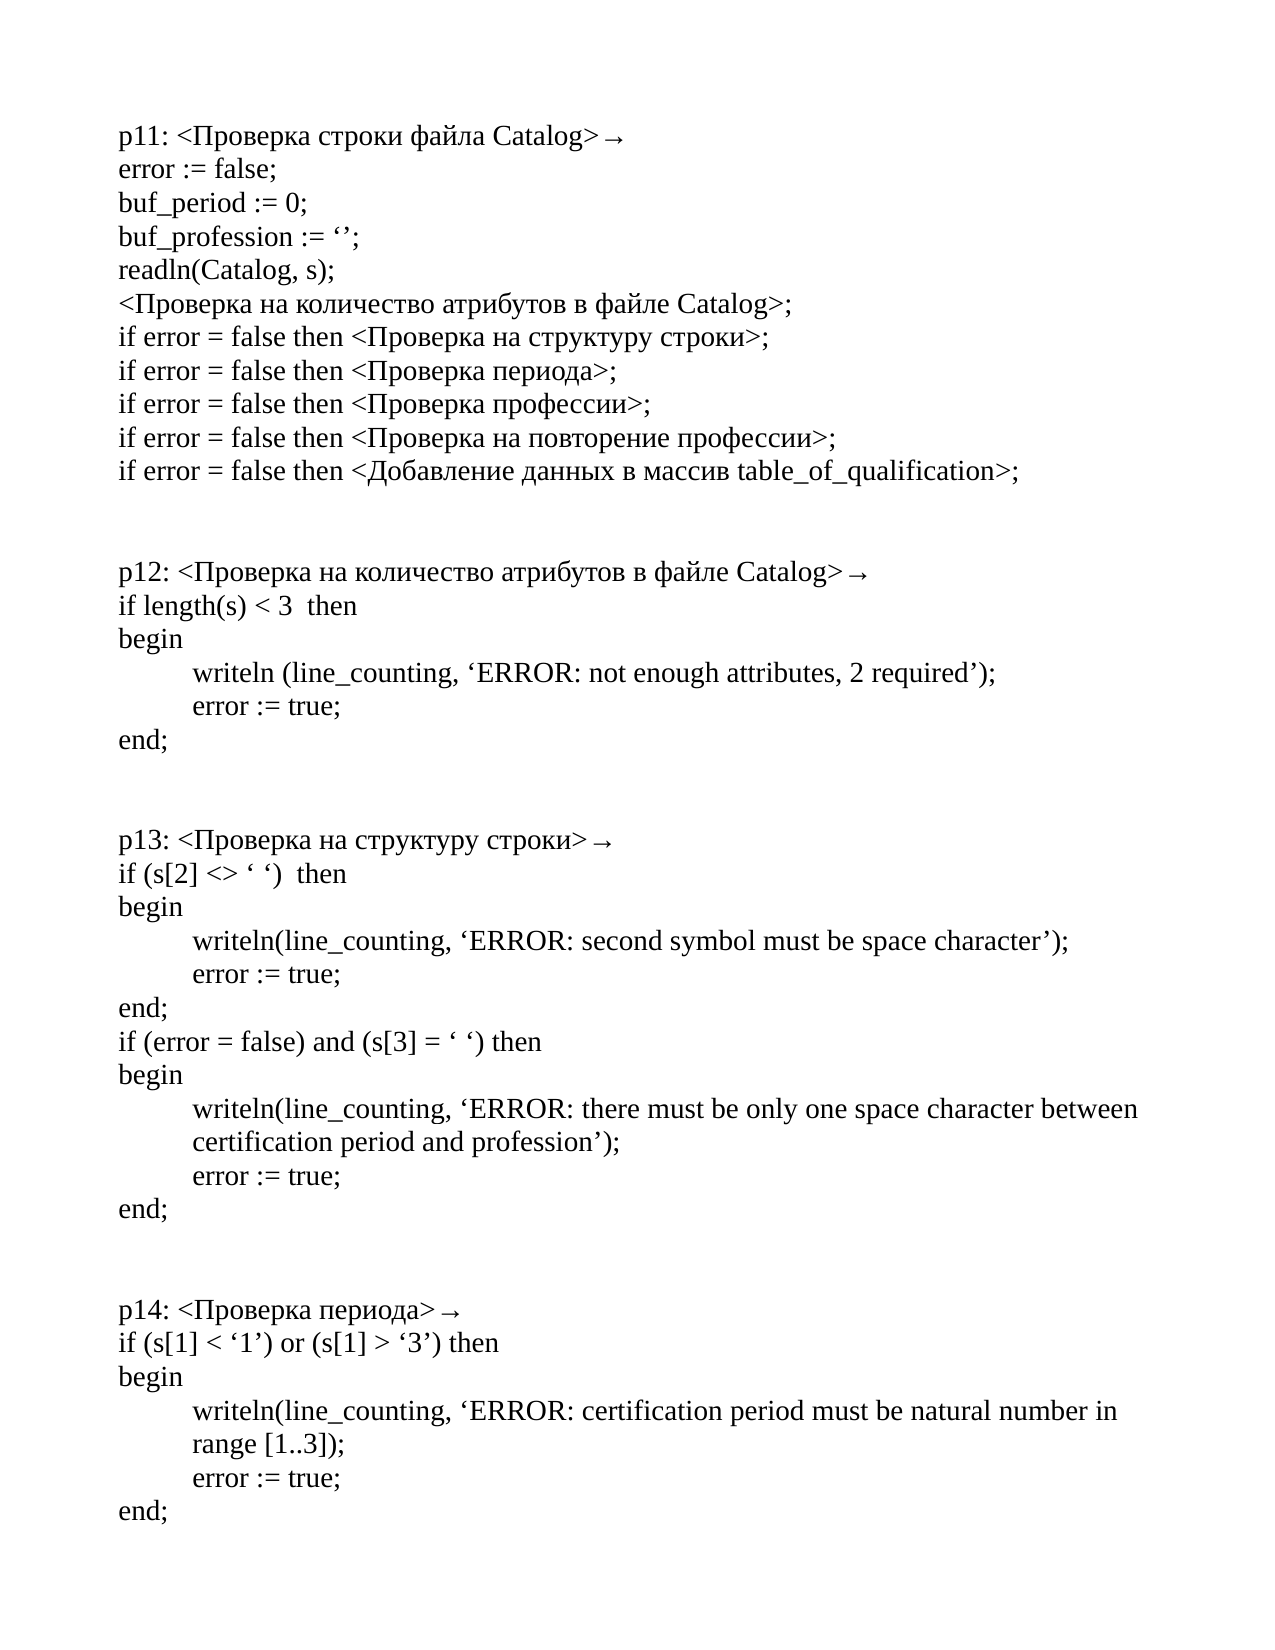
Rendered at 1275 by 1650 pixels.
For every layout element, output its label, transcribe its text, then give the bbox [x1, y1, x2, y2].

text if (s[1] < ‘1’) or (s[1] > ‘3’) then [118, 1326, 1157, 1359]
text writeln (line_counting, ‘ERROR: not enough attributes, 2 required’); [118, 655, 1157, 688]
text <Проверка на количество атрибутов в файле Catalog>; [118, 286, 1157, 319]
text begin [118, 621, 1157, 655]
text p14: <Проверка периода>→ [118, 1292, 1157, 1326]
text error := true; [118, 1158, 1157, 1191]
text if error = false then <Добавление данных в массив table_of_qualification>; [118, 453, 1157, 487]
text if error = false then <Проверка на повторение профессии>; [118, 420, 1157, 453]
text begin [118, 1057, 1157, 1091]
text error := true; [118, 1460, 1157, 1493]
text error := true; [118, 688, 1157, 722]
text if (error = false) and (s[3] = ‘ ‘) then [118, 1024, 1157, 1057]
text end; [118, 1493, 1157, 1527]
text p12: <Проверка на количество атрибутов в файле Catalog>→ [118, 554, 1157, 588]
text if error = false then <Проверка профессии>; [118, 386, 1157, 420]
text writeln(line_counting, ‘ERROR: second symbol must be space character’); [118, 923, 1157, 957]
text end; [118, 1191, 1157, 1225]
text readln(Catalog, s); [118, 252, 1157, 286]
text error := true; [118, 957, 1157, 990]
text buf_profession := ‘’; [118, 219, 1157, 252]
text if length(s) < 3 then [118, 588, 1157, 621]
text buf_period := 0; [118, 185, 1157, 219]
text end; [118, 722, 1157, 755]
text if (s[2] <> ‘ ‘) then [118, 856, 1157, 889]
text if error = false then <Проверка на структуру строки>; [118, 319, 1157, 353]
text writeln(line_counting, ‘ERROR: there must be only one space character between certification period and profession’); [118, 1091, 1157, 1158]
text error := false; [118, 152, 1157, 185]
text begin [118, 889, 1157, 923]
text begin [118, 1359, 1157, 1393]
text if error = false then <Проверка периода>; [118, 353, 1157, 386]
text writeln(line_counting, ‘ERROR: certification period must be natural number in range [1..3]); [118, 1393, 1157, 1460]
text p11: <Проверка строки файла Catalog>→ [118, 118, 1157, 152]
text end; [118, 990, 1157, 1024]
text p13: <Проверка на структуру строки>→ [118, 822, 1157, 856]
